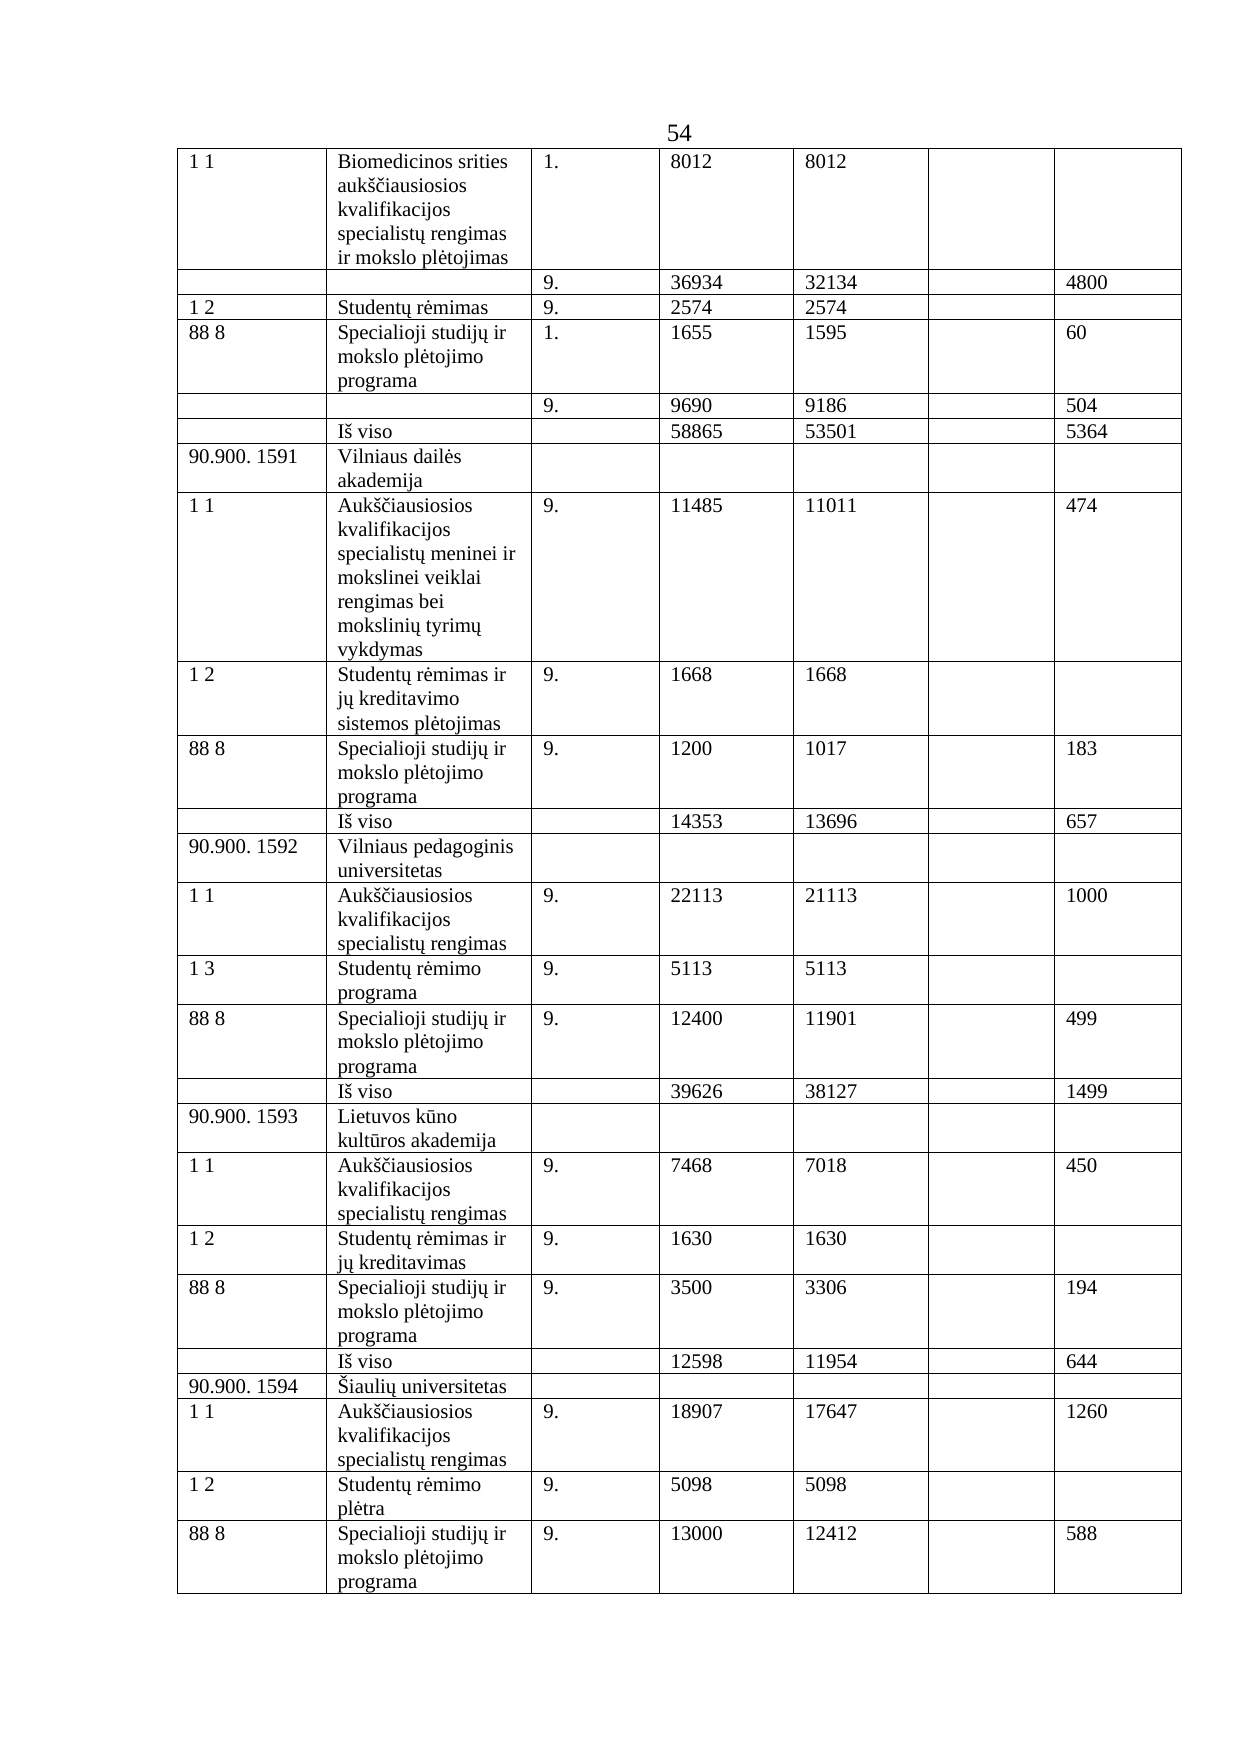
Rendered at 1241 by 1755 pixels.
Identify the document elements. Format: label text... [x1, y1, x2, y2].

table_cell [1055, 1226, 1181, 1274]
table_cell [794, 834, 928, 882]
table_cell Iš viso [327, 809, 531, 833]
table_cell [929, 834, 1054, 882]
table_cell Aukščiausiosios kvalifikacijos specialistų meninei ir mokslinei veiklai rengimas bei mokslinių tyrimų vykdymas [327, 493, 531, 661]
table_cell 1 1 [178, 883, 326, 955]
table_cell 450 [1055, 1153, 1181, 1225]
table_cell 9. [532, 883, 659, 955]
table_cell [178, 1349, 326, 1373]
table_cell Vilniaus dailės akademija [327, 444, 531, 492]
table_cell 9690 [660, 394, 793, 417]
table_cell 9. [532, 394, 659, 417]
table_cell 1630 [660, 1226, 793, 1274]
table_cell [929, 394, 1054, 417]
table_cell 7468 [660, 1153, 793, 1225]
table_cell 22113 [660, 883, 793, 955]
table_cell [1055, 1104, 1181, 1152]
table_cell 9. [532, 1005, 659, 1078]
table_cell 4800 [1055, 270, 1181, 294]
table_cell 5113 [794, 956, 928, 1004]
table_cell 9. [532, 662, 659, 734]
table_cell 9. [532, 956, 659, 1004]
table_cell 9186 [794, 394, 928, 417]
table_cell 90.900. 1592 [178, 834, 326, 882]
table_cell [1055, 149, 1181, 269]
table_cell [929, 1079, 1054, 1103]
table_cell 18907 [660, 1399, 793, 1471]
table_cell 1 3 [178, 956, 326, 1004]
table_cell 12598 [660, 1349, 793, 1373]
table_cell 90.900. 1594 [178, 1374, 326, 1398]
table_cell 11485 [660, 493, 793, 661]
table_cell 21113 [794, 883, 928, 955]
table_cell 13000 [660, 1521, 793, 1593]
table_cell 39626 [660, 1079, 793, 1103]
table_cell 88 8 [178, 736, 326, 808]
table_cell [660, 444, 793, 492]
table_cell 2574 [794, 295, 928, 319]
table_cell [929, 493, 1054, 661]
table_cell 11011 [794, 493, 928, 661]
table_cell 1 2 [178, 662, 326, 734]
table_cell Iš viso [327, 419, 531, 443]
table_cell 1260 [1055, 1399, 1181, 1471]
table_cell 1 2 [178, 295, 326, 319]
table_cell 58865 [660, 419, 793, 443]
table_cell 1655 [660, 320, 793, 392]
table_cell [660, 1374, 793, 1398]
table_cell 60 [1055, 320, 1181, 392]
table_cell 90.900. 1593 [178, 1104, 326, 1152]
table_cell [178, 1079, 326, 1103]
table_cell [794, 444, 928, 492]
table_cell [929, 1226, 1054, 1274]
table_cell [929, 320, 1054, 392]
table_cell 8012 [660, 149, 793, 269]
table_cell [660, 834, 793, 882]
table_cell 588 [1055, 1521, 1181, 1593]
table_cell Specialioji studijų ir mokslo plėtojimo programa [327, 736, 531, 808]
table_cell [929, 295, 1054, 319]
table_cell [1055, 1374, 1181, 1398]
table_cell 88 8 [178, 1521, 326, 1593]
table_cell 1630 [794, 1226, 928, 1274]
table_cell [929, 1104, 1054, 1152]
table_cell [929, 1521, 1054, 1593]
table_cell Specialioji studijų ir mokslo plėtojimo programa [327, 1521, 531, 1593]
table_cell 1 2 [178, 1226, 326, 1274]
table_cell 499 [1055, 1005, 1181, 1078]
table_cell 9. [532, 493, 659, 661]
table_cell 1200 [660, 736, 793, 808]
table_cell 2574 [660, 295, 793, 319]
table_cell Studentų rėmimas [327, 295, 531, 319]
table_cell 9. [532, 736, 659, 808]
table_cell 183 [1055, 736, 1181, 808]
table_cell [929, 956, 1054, 1004]
table_cell [929, 444, 1054, 492]
table_cell [929, 1472, 1054, 1520]
table_cell 3306 [794, 1275, 928, 1347]
table_cell [929, 1275, 1054, 1347]
table_cell 1 1 [178, 1153, 326, 1225]
table_cell Šiaulių universitetas [327, 1374, 531, 1398]
table_cell 38127 [794, 1079, 928, 1103]
table_cell [178, 419, 326, 443]
table_cell [929, 662, 1054, 734]
table_cell Lietuvos kūno kultūros akademija [327, 1104, 531, 1152]
table_cell [660, 1104, 793, 1152]
table_cell 1000 [1055, 883, 1181, 955]
table_cell 12412 [794, 1521, 928, 1593]
table_cell 474 [1055, 493, 1181, 661]
table_cell [532, 809, 659, 833]
table_cell Studentų rėmimo programa [327, 956, 531, 1004]
table_cell [532, 834, 659, 882]
table_cell 1. [532, 320, 659, 392]
table_cell [532, 1079, 659, 1103]
table_cell 1. [532, 149, 659, 269]
table_cell 7018 [794, 1153, 928, 1225]
table_cell 32134 [794, 270, 928, 294]
table_cell 644 [1055, 1349, 1181, 1373]
table_cell 9. [532, 1153, 659, 1225]
table_cell [794, 1374, 928, 1398]
table_cell 657 [1055, 809, 1181, 833]
table_cell 17647 [794, 1399, 928, 1471]
table_cell 1668 [794, 662, 928, 734]
table_cell [1055, 956, 1181, 1004]
table_cell [532, 1374, 659, 1398]
table_cell 5364 [1055, 419, 1181, 443]
table_cell 1 1 [178, 149, 326, 269]
table_cell [794, 1104, 928, 1152]
table_cell 36934 [660, 270, 793, 294]
table_cell Aukščiausiosios kvalifikacijos specialistų rengimas [327, 1399, 531, 1471]
table_cell 1595 [794, 320, 928, 392]
table_cell [532, 1104, 659, 1152]
table_cell 1668 [660, 662, 793, 734]
table_cell 194 [1055, 1275, 1181, 1347]
table_cell Biomedicinos srities aukščiausiosios kvalifikacijos specialistų rengimas ir mokslo plėtojimas [327, 149, 531, 269]
table_cell 8012 [794, 149, 928, 269]
table_cell [929, 1374, 1054, 1398]
table_cell 9. [532, 270, 659, 294]
table_cell [929, 1349, 1054, 1373]
table_cell [929, 149, 1054, 269]
table_cell 88 8 [178, 1005, 326, 1078]
table_cell 11901 [794, 1005, 928, 1078]
table_cell Iš viso [327, 1349, 531, 1373]
table_cell [929, 1399, 1054, 1471]
table_cell 12400 [660, 1005, 793, 1078]
table_cell 90.900. 1591 [178, 444, 326, 492]
table_cell Vilniaus pedagoginis universitetas [327, 834, 531, 882]
table_cell 9. [532, 295, 659, 319]
table_cell 88 8 [178, 1275, 326, 1347]
table_cell 1 1 [178, 493, 326, 661]
table_cell Specialioji studijų ir mokslo plėtojimo programa [327, 320, 531, 392]
table_cell 9. [532, 1399, 659, 1471]
table_cell Studentų rėmimo plėtra [327, 1472, 531, 1520]
table_cell Aukščiausiosios kvalifikacijos specialistų rengimas [327, 1153, 531, 1225]
table_cell 14353 [660, 809, 793, 833]
table_cell 13696 [794, 809, 928, 833]
table_cell [1055, 1472, 1181, 1520]
table_cell [178, 394, 326, 417]
table_cell Aukščiausiosios kvalifikacijos specialistų rengimas [327, 883, 531, 955]
table_cell [1055, 295, 1181, 319]
table_cell Studentų rėmimas ir jų kreditavimo sistemos plėtojimas [327, 662, 531, 734]
table_cell 1017 [794, 736, 928, 808]
table_cell 5098 [660, 1472, 793, 1520]
table_cell 1 1 [178, 1399, 326, 1471]
table_cell Specialioji studijų ir mokslo plėtojimo programa [327, 1005, 531, 1078]
table_cell Iš viso [327, 1079, 531, 1103]
table_cell [929, 419, 1054, 443]
table_cell [929, 270, 1054, 294]
table_cell 88 8 [178, 320, 326, 392]
table_cell 5113 [660, 956, 793, 1004]
table_cell [929, 883, 1054, 955]
table_cell [929, 809, 1054, 833]
table_cell [929, 736, 1054, 808]
table_cell 504 [1055, 394, 1181, 417]
table_cell [532, 1349, 659, 1373]
table_cell 1499 [1055, 1079, 1181, 1103]
table_cell [929, 1153, 1054, 1225]
table_cell [1055, 834, 1181, 882]
table_cell [1055, 444, 1181, 492]
table_cell 9. [532, 1226, 659, 1274]
table_cell [929, 1005, 1054, 1078]
table_cell [178, 270, 326, 294]
table_cell 5098 [794, 1472, 928, 1520]
table_cell 9. [532, 1275, 659, 1347]
table_cell 11954 [794, 1349, 928, 1373]
table_cell Studentų rėmimas ir jų kreditavimas [327, 1226, 531, 1274]
table_cell [532, 444, 659, 492]
table_cell 53501 [794, 419, 928, 443]
table_cell [532, 419, 659, 443]
table_cell 9. [532, 1472, 659, 1520]
table_cell [178, 809, 326, 833]
table_cell 3500 [660, 1275, 793, 1347]
table_cell [327, 270, 531, 294]
table_cell 1 2 [178, 1472, 326, 1520]
table_cell Specialioji studijų ir mokslo plėtojimo programa [327, 1275, 531, 1347]
table_cell [1055, 662, 1181, 734]
table_cell 9. [532, 1521, 659, 1593]
table_cell [327, 394, 531, 417]
